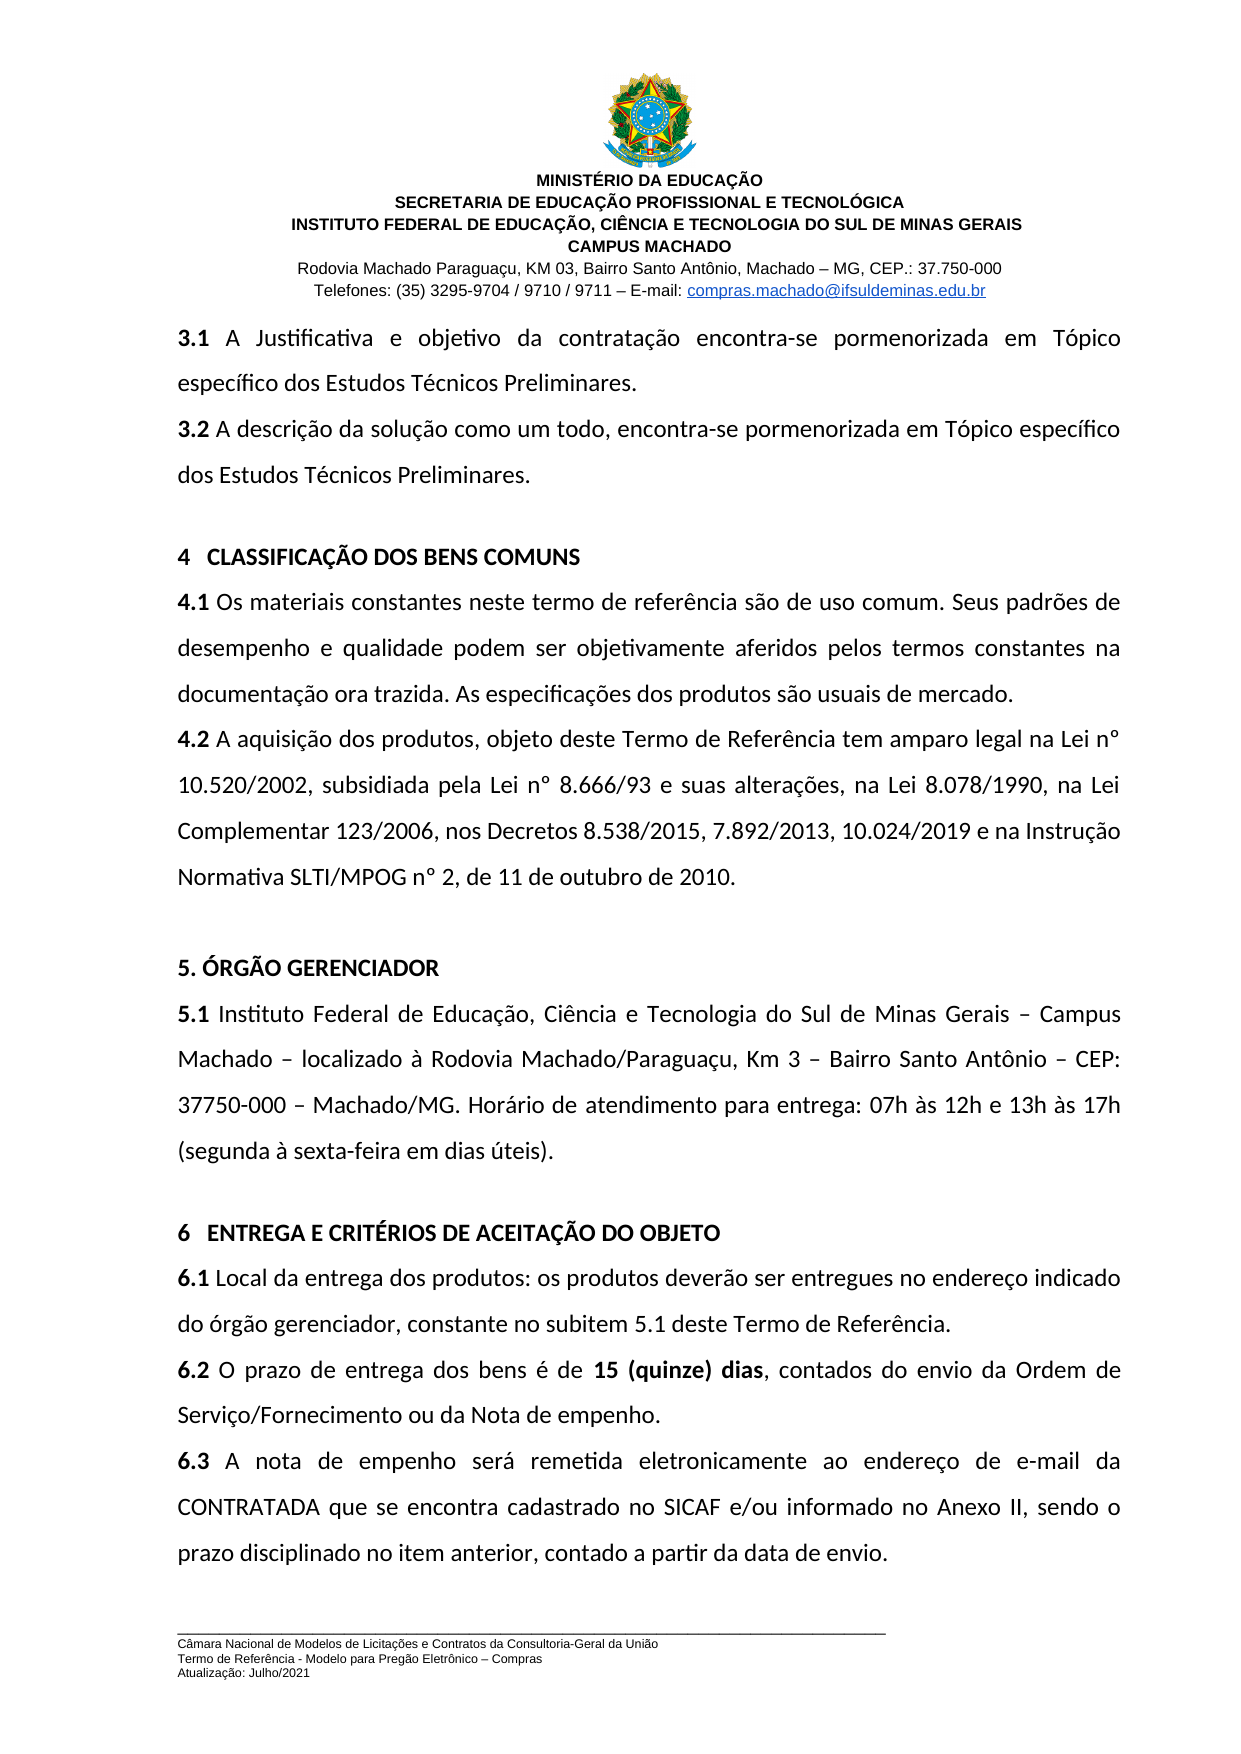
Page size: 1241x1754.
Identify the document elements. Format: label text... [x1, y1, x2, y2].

picture [643, 163, 658, 168]
text 4.1 Os materiais constantes neste termo de referência são de uso comum. Seus padrões de desempenho e qualidade podem ser objetivamente aferidos pelos termos constantes na documentação ora trazida. As especificações dos produtos são usuais de mercado. [177, 586, 1122, 708]
list 5.1 Instituto Federal de Educação, Ciência e Tecnologia do Sul de Minas Gerais – Campus Machado – localizado à Rodovia Machado/Paraguaçu, Km 3 – Bairro Santo Antônio – CEP: 37750-000 – Machado/MG. Horário de atendimento para entrega: 07h às 12h e 13h às 17h (segunda à sexta-feira em dias úteis). [177, 998, 1122, 1166]
text 6.2 O prazo de entrega dos bens é de 15 (quinze) dias, contados do envio da Ordem de Serviço/Fornecimento ou da Nota de empenho. [177, 1354, 1122, 1430]
text 3.2 A descrição da solução como um todo, encontra-se pormenorizada em Tópico específico dos Estudos Técnicos Preliminares. [177, 413, 1122, 489]
text 4 CLASSIFICAÇÃO DOS BENS COMUNS [177, 541, 1122, 571]
text 3.1 A Justificativa e objetivo da contratação encontra-se pormenorizada em Tópico específico dos Estudos Técnicos Preliminares. [177, 322, 1122, 398]
picture [669, 149, 680, 155]
text 4.2 A aquisição dos produtos, objeto deste Termo de Referência tem amparo legal na Lei nº 10.520/2002, subsidiada pela Lei nº 8.666/93 e suas alterações, na Lei 8.078/1990, na Lei Complementar 123/2006, nos Decretos 8.538/2015, 7.892/2013, 10.024/2019 e na Instrução Normativa SLTI/MPOG nº 2, de 11 de outubro de 2010. [177, 723, 1122, 891]
picture [603, 73, 697, 168]
text 6.3 A nota de empenho será remetida eletronicamente ao endereço de e-mail da CONTRATADA que se encontra cadastrado no SICAF e/ou informado no Anexo II, sendo o prazo disciplinado no item anterior, contado a partir da data de envio. [177, 1445, 1122, 1567]
text 6 ENTREGA E CRITÉRIOS DE ACEITAÇÃO DO OBJETO [177, 1217, 1122, 1247]
text 6.1 Local da entrega dos produtos: os produtos deverão ser entregues no endereço indicado do órgão gerenciador, constante no subitem 5.1 deste Termo de Referência. [177, 1262, 1122, 1339]
text 5. ÓRGÃO GERENCIADOR [177, 952, 1122, 983]
